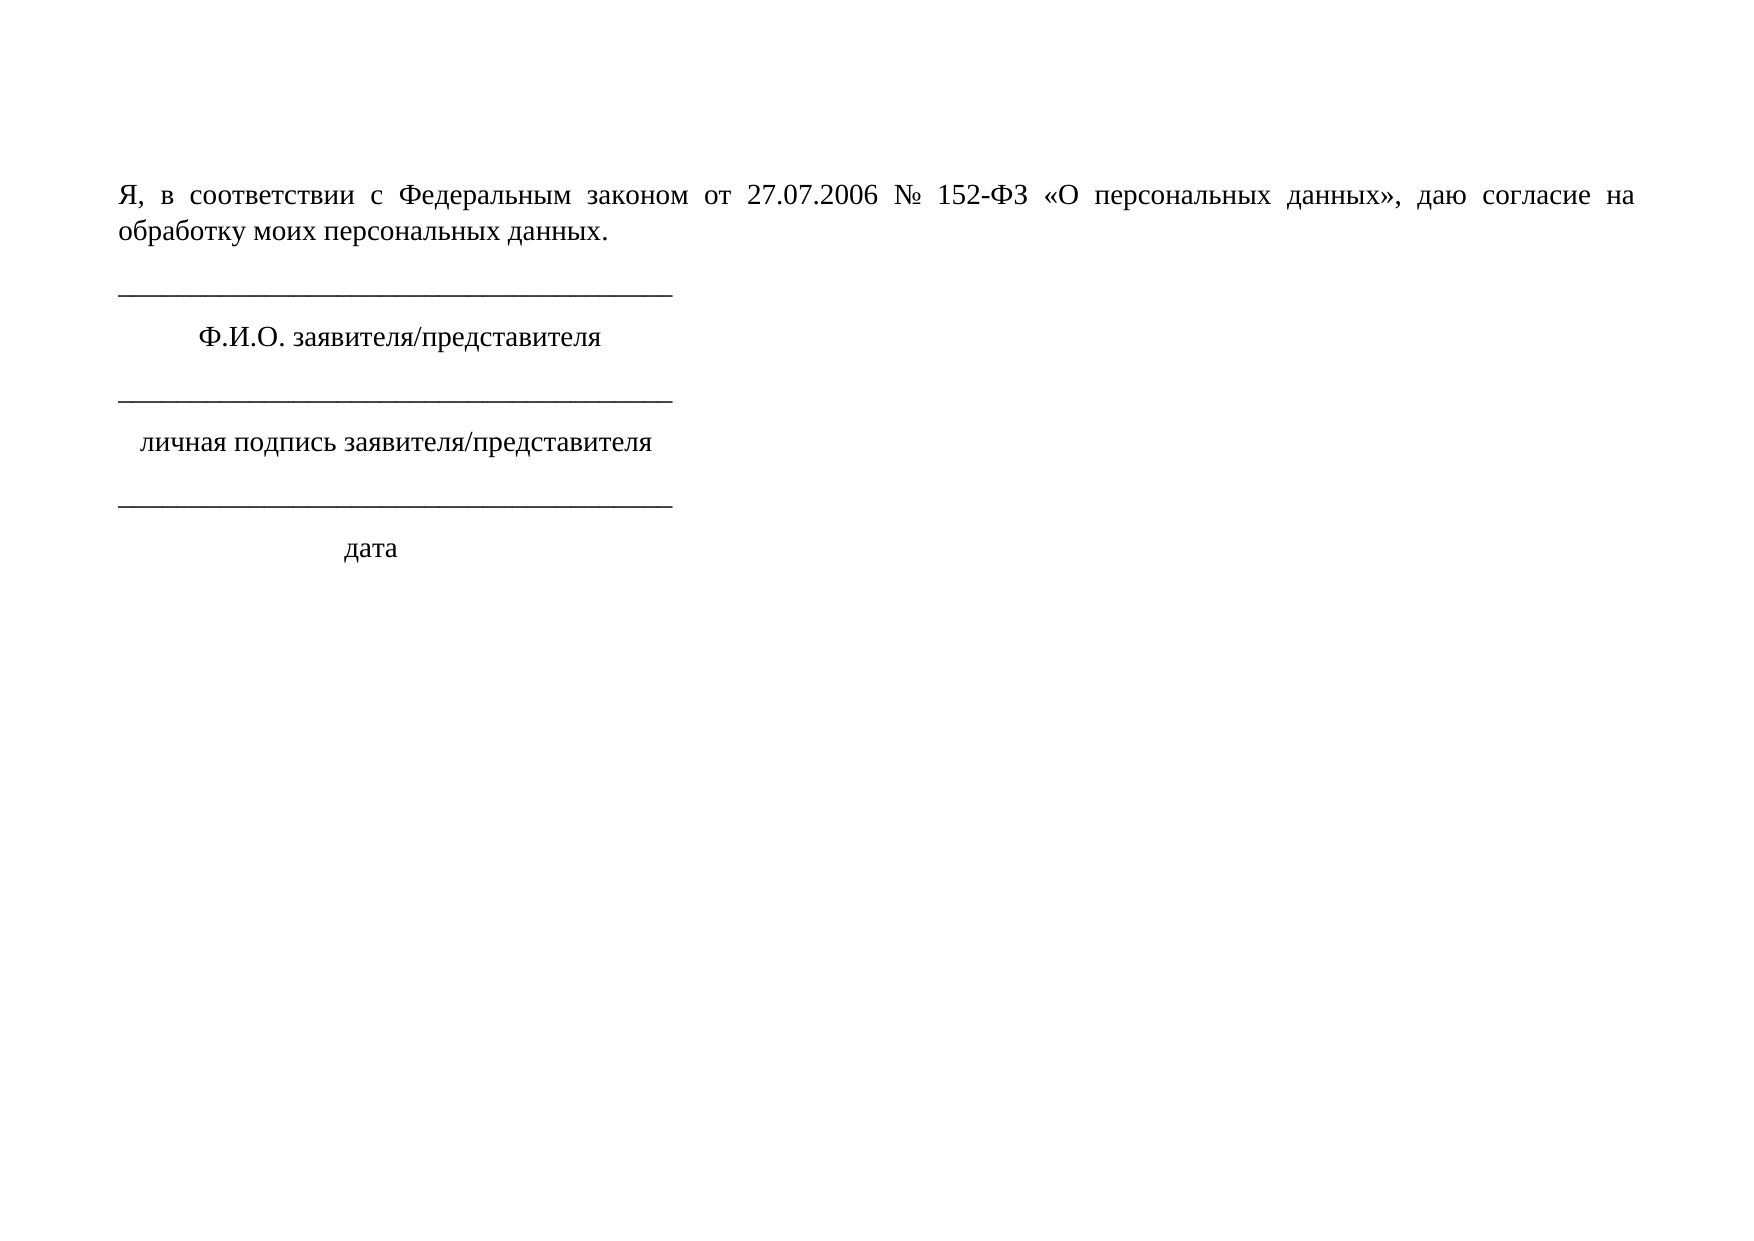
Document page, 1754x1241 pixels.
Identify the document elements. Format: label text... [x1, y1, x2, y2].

text Ф.И.О. заявителя/представителя [118, 319, 1636, 352]
text ______________________________________ [118, 372, 1636, 405]
text Я, в соответствии с Федеральным законом от 27.07.2006 № 152-ФЗ «О персональных данных», даю согласие на обработку моих персональных данных. [118, 177, 1636, 247]
text ______________________________________ [118, 266, 1636, 300]
text дата [118, 530, 1636, 564]
text ______________________________________ [118, 477, 1636, 511]
text личная подпись заявителя/представителя [118, 424, 1636, 458]
